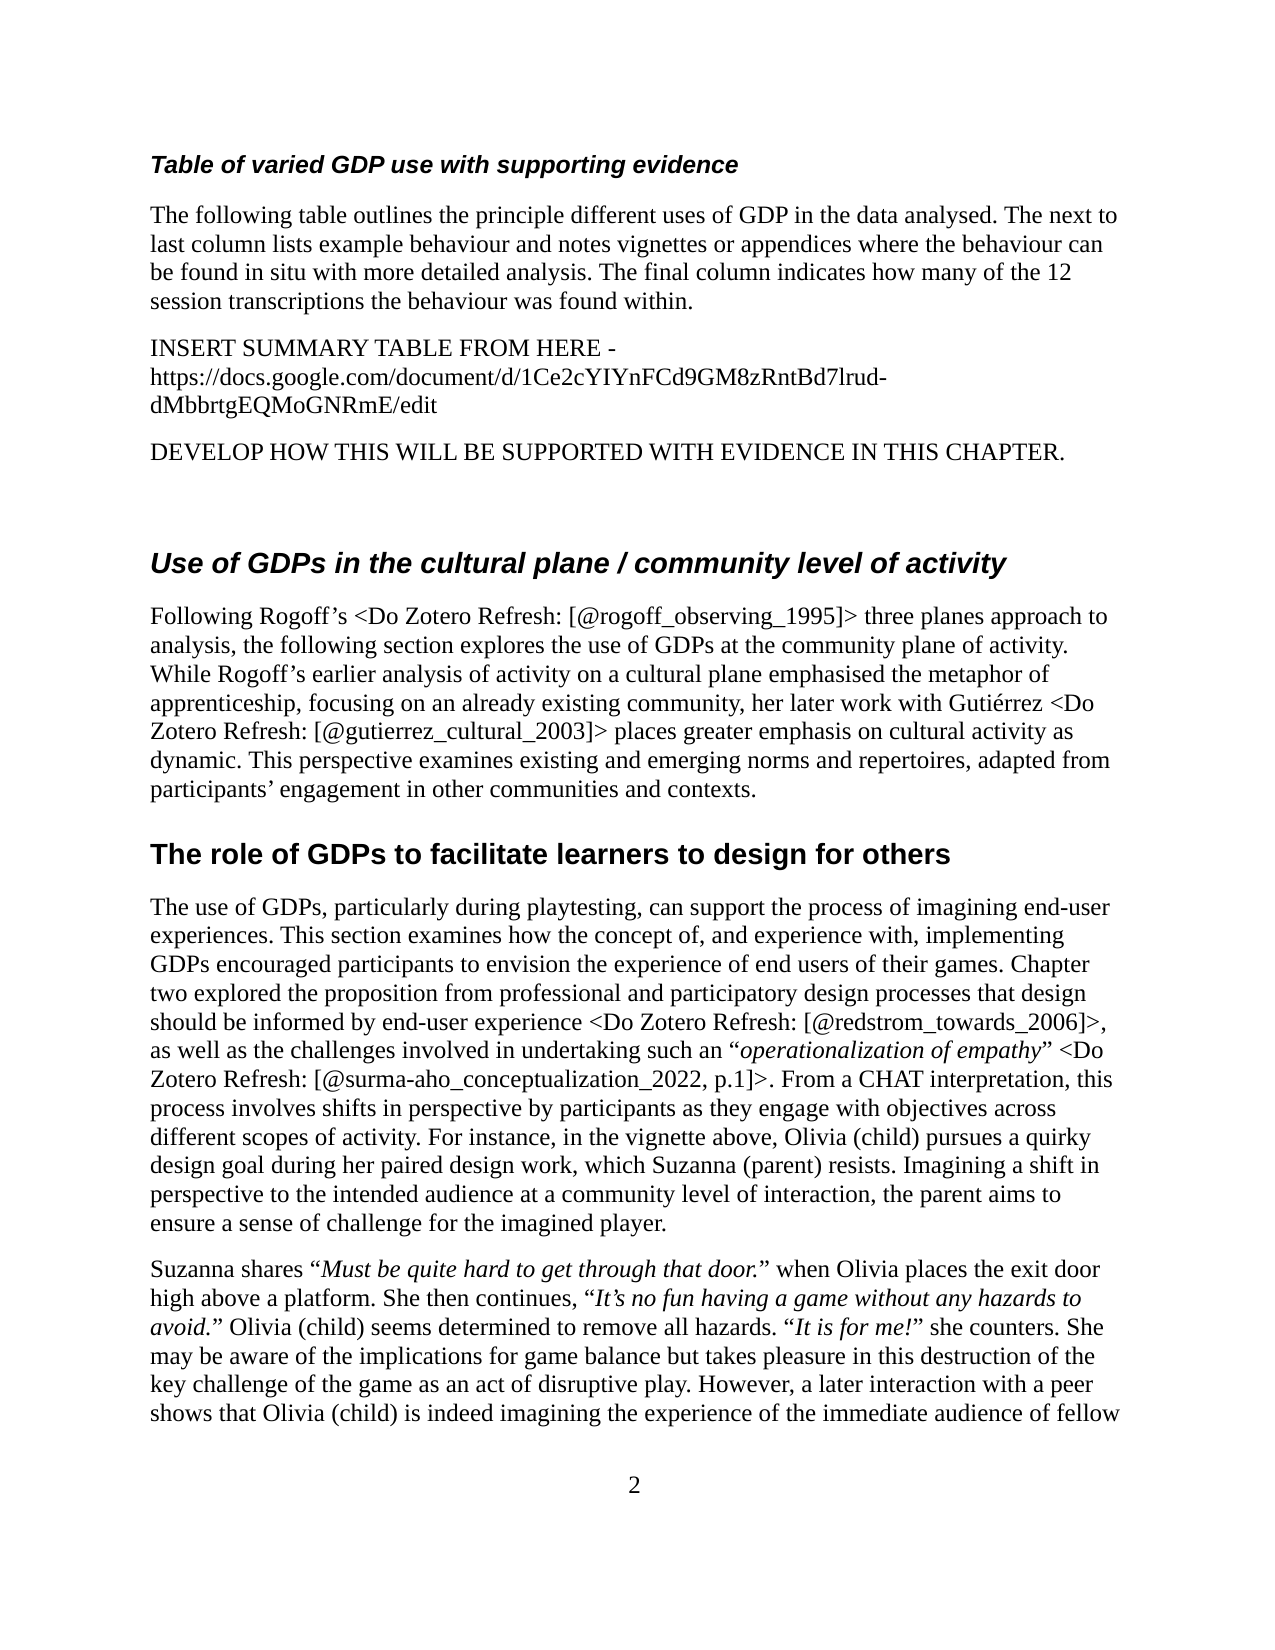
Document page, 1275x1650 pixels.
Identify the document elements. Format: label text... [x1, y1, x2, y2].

text INSERT SUMMARY TABLE FROM HERE - https://docs.google.com/document/d/1Ce2cYIYnFCd9GM8zRntBd7lrud-dMbbrtgEQMoGNRmE/edit [150, 333, 1125, 419]
subtitle Table of varied GDP use with supporting evidence [150, 150, 1125, 178]
text The following table outlines the principle different uses of GDP in the data analysed. The next to last column lists example behaviour and notes vignettes or appendices where the behaviour can be found in situ with more detailed analysis. The final column indicates how many of the 12 session transcriptions the behaviour was found within. [150, 200, 1125, 315]
text Suzanna shares “Must be quite hard to get through that door.” when Olivia places the exit door high above a platform. She then continues, “It’s no fun having a game without any hazards to avoid.” Olivia (child) seems determined to remove all hazards. “It is for me!” she counters. She may be aware of the implications for game balance but takes pleasure in this destruction of the key challenge of the game as an act of disruptive play. However, a later interaction with a peer shows that Olivia (child) is indeed imagining the experience of the immediate audience of fellow [150, 1254, 1125, 1427]
subtitle Use of GDPs in the cultural plane / community level of activity [150, 546, 1125, 580]
text Following Rogoff’s <Do Zotero Refresh: [@rogoff_observing_1995]> three planes approach to analysis, the following section explores the use of GDPs at the community plane of activity. While Rogoff’s earlier analysis of activity on a cultural plane emphasised the metaphor of apprenticeship, focusing on an already existing community, her later work with Gutiérrez <Do Zotero Refresh: [@gutierrez_cultural_2003]> places greater emphasis on cultural activity as dynamic. This perspective examines existing and emerging norms and repertoires, adapted from participants’ engagement in other communities and contexts. [150, 601, 1125, 803]
text DEVELOP HOW THIS WILL BE SUPPORTED WITH EVIDENCE IN THIS CHAPTER. [150, 437, 1125, 466]
subtitle The role of GDPs to facilitate learners to design for others [150, 837, 1125, 870]
text The use of GDPs, particularly during playtesting, can support the process of imagining end-user experiences. This section examines how the concept of, and experience with, implementing GDPs encouraged participants to envision the experience of end users of their games. Chapter two explored the proposition from professional and participatory design processes that design should be informed by end-user experience <Do Zotero Refresh: [@redstrom_towards_2006]>, as well as the challenges involved in undertaking such an “operationalization of empathy” <Do Zotero Refresh: [@surma-aho_conceptualization_2022, p.1]>. From a CHAT interpretation, this process involves shifts in perspective by participants as they engage with objectives across different scopes of activity. For instance, in the vignette above, Olivia (child) pursues a quirky design goal during her paired design work, which Suzanna (parent) resists. Imagining a shift in perspective to the intended audience at a community level of interaction, the parent aims to ensure a sense of challenge for the imagined player. [150, 892, 1125, 1237]
